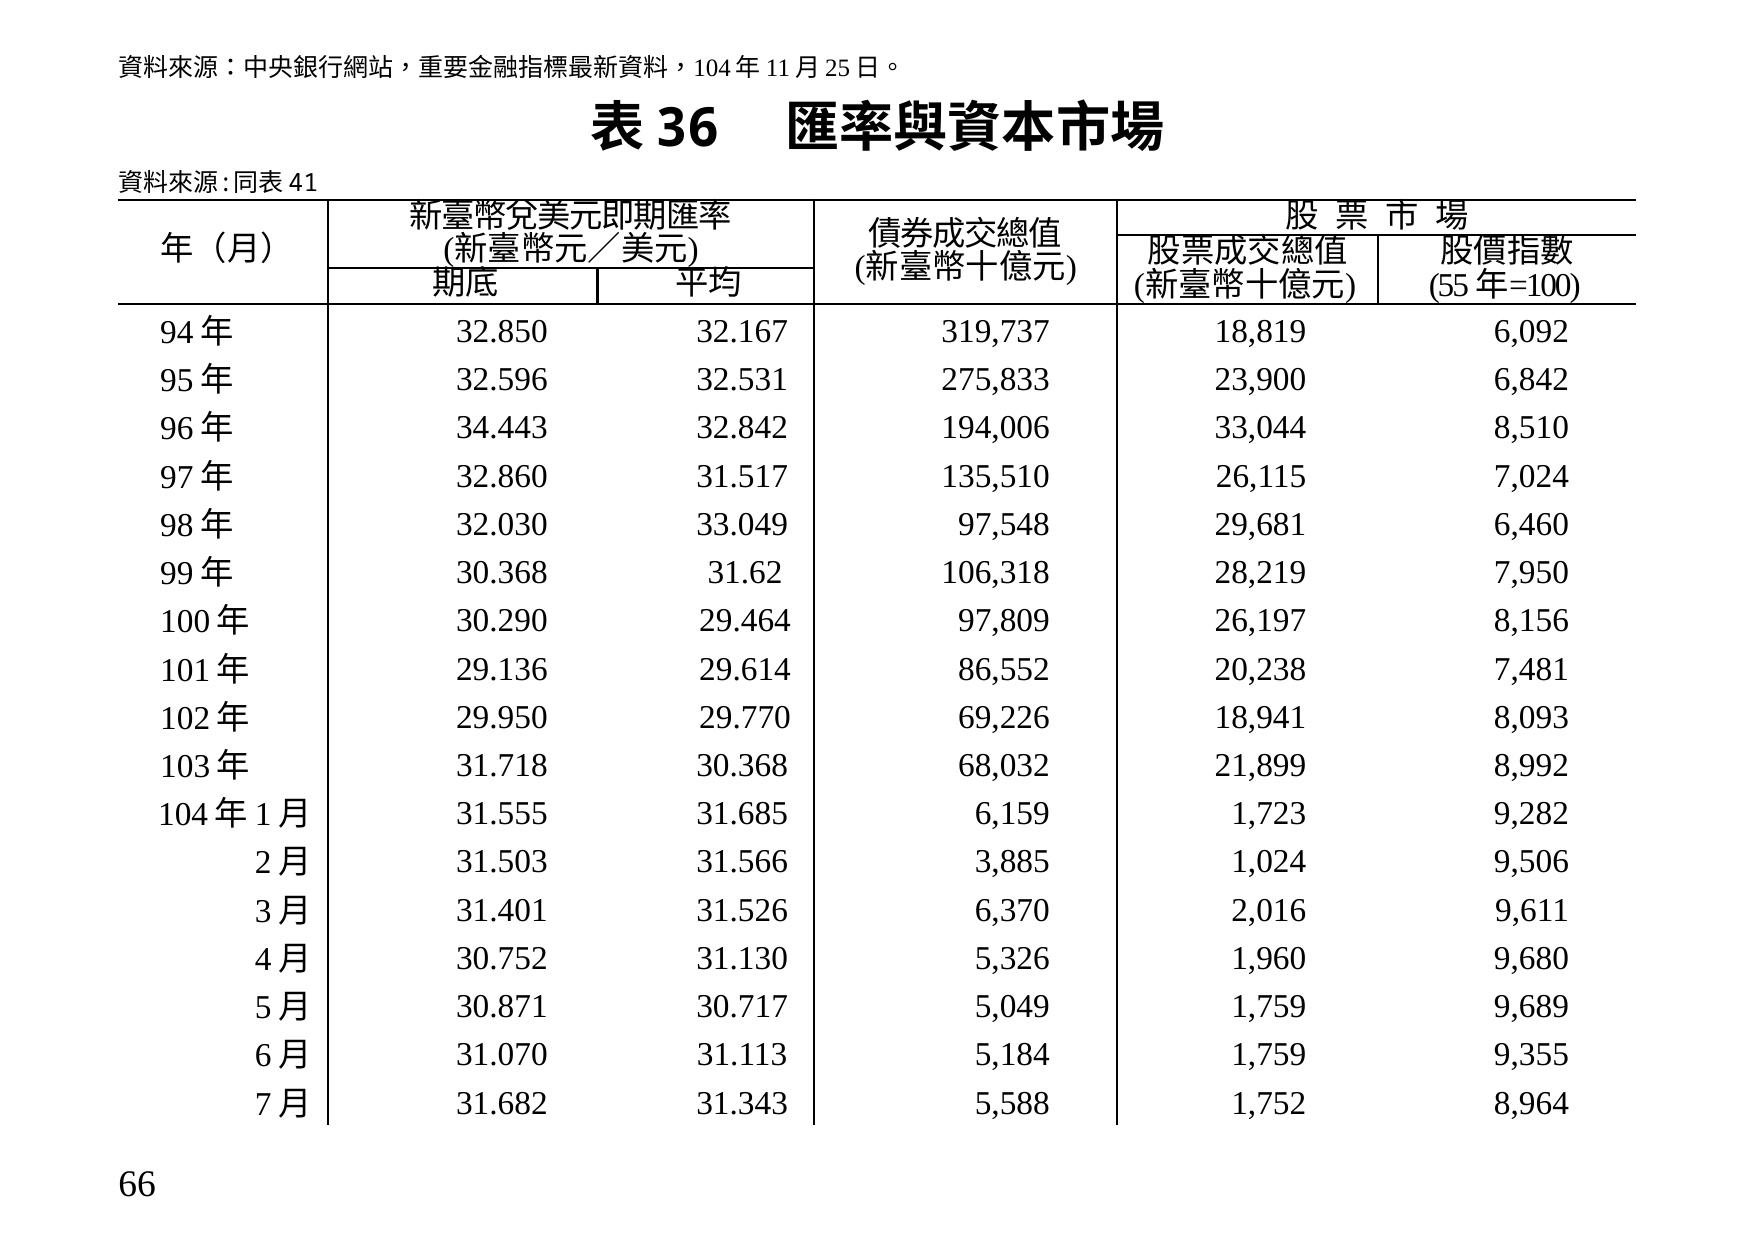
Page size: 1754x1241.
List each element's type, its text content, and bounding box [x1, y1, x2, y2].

table_cell 29.770 [598, 691, 813, 739]
table_cell 30.717 [598, 980, 813, 1028]
table_cell 33.049 [598, 498, 813, 546]
table_cell 7,481 [1374, 642, 1636, 691]
table_cell 6,159 [815, 787, 1116, 835]
table_cell 9,680 [1374, 932, 1636, 980]
table_cell 股票成交總值 (新臺幣十億元) [1118, 236, 1377, 303]
table_cell 2,016 [1118, 884, 1373, 932]
table_cell 30.871 [329, 980, 597, 1028]
table_cell 6月 [118, 1028, 327, 1076]
table_cell 29.950 [329, 691, 597, 739]
table_cell 8,964 [1374, 1076, 1636, 1124]
table_cell 7,950 [1374, 546, 1636, 594]
table_cell 97年 [118, 449, 327, 498]
table_cell 5,588 [815, 1076, 1116, 1124]
table_cell 32.842 [598, 401, 813, 449]
table_cell 194,006 [815, 401, 1116, 449]
table_cell 26,115 [1118, 449, 1373, 498]
table_cell 7,024 [1374, 449, 1636, 498]
table_cell 9,611 [1374, 884, 1636, 932]
table_cell 6,370 [815, 884, 1116, 932]
table_cell 18,941 [1118, 691, 1373, 739]
table_cell 32.531 [598, 353, 813, 401]
table_cell 1,759 [1118, 980, 1373, 1028]
table_cell 1,723 [1118, 787, 1373, 835]
table_cell 32.167 [598, 305, 813, 353]
table_cell 94年 [118, 305, 327, 353]
table_cell 9,282 [1374, 787, 1636, 835]
table_cell 30.368 [598, 739, 813, 787]
table_cell 23,900 [1118, 353, 1373, 401]
table_cell 1,960 [1118, 932, 1373, 980]
table_cell 32.030 [329, 498, 597, 546]
text 資料來源：中央銀行網站，重要金融指標最新資料，104年11月25日。 [118, 47, 1636, 83]
table_cell 期底 [329, 269, 596, 303]
table_cell 31.130 [598, 932, 813, 980]
table_cell 7月 [118, 1076, 327, 1124]
table_cell 8,510 [1374, 401, 1636, 449]
table_cell 97,809 [815, 594, 1116, 642]
table_cell 33,044 [1118, 401, 1373, 449]
table_header 新臺幣兌美元即期匯率 (新臺幣元／美元) [329, 201, 813, 267]
table_header 債券成交總值 (新臺幣十億元) [815, 201, 1116, 303]
table_cell 104年1月 [118, 787, 327, 835]
table_cell 5,326 [815, 932, 1116, 980]
table_cell 26,197 [1118, 594, 1373, 642]
table_header 年（月） [118, 201, 327, 303]
table_cell 1,759 [1118, 1028, 1373, 1076]
table_cell 9,355 [1374, 1028, 1636, 1076]
table_cell 4月 [118, 932, 327, 980]
table_cell 30.368 [329, 546, 597, 594]
table_cell 86,552 [815, 642, 1116, 691]
table_cell 99年 [118, 546, 327, 594]
table_cell 28,219 [1118, 546, 1373, 594]
table_cell 135,510 [815, 449, 1116, 498]
table_cell 6,842 [1374, 353, 1636, 401]
table_cell 18,819 [1118, 305, 1373, 353]
table_cell 29.614 [598, 642, 813, 691]
table_cell 29,681 [1118, 498, 1373, 546]
table_cell 5,049 [815, 980, 1116, 1028]
table_cell 95年 [118, 353, 327, 401]
table_cell 3,885 [815, 835, 1116, 883]
table_cell 31.401 [329, 884, 597, 932]
table_cell 98年 [118, 498, 327, 546]
table_header 股 票 市 場 [1118, 201, 1636, 234]
subtitle 表36 匯率與資本市場 [118, 83, 1636, 162]
table_cell 31.555 [329, 787, 597, 835]
table_cell 20,238 [1118, 642, 1373, 691]
table_cell 31.62 [598, 546, 813, 594]
table_cell 31.526 [598, 884, 813, 932]
table_cell 1,752 [1118, 1076, 1373, 1124]
table_cell 32.596 [329, 353, 597, 401]
table_cell 2月 [118, 835, 327, 883]
table_cell 34.443 [329, 401, 597, 449]
table_cell 96年 [118, 401, 327, 449]
table_cell 32.860 [329, 449, 597, 498]
table_cell 21,899 [1118, 739, 1373, 787]
table_cell 102年 [118, 691, 327, 739]
table_cell 9,506 [1374, 835, 1636, 883]
table_cell 1,024 [1118, 835, 1373, 883]
table_cell 8,992 [1374, 739, 1636, 787]
table_cell 68,032 [815, 739, 1116, 787]
table_cell 5月 [118, 980, 327, 1028]
table_cell 100年 [118, 594, 327, 642]
table_cell 29.136 [329, 642, 597, 691]
table_cell 106,318 [815, 546, 1116, 594]
table_cell 275,833 [815, 353, 1116, 401]
table_cell 31.566 [598, 835, 813, 883]
table_cell 101年 [118, 642, 327, 691]
table_cell 平均 [599, 269, 813, 303]
table_cell 6,092 [1374, 305, 1636, 353]
table_cell 31.517 [598, 449, 813, 498]
table_cell 319,737 [815, 305, 1116, 353]
table_cell 31.343 [598, 1076, 813, 1124]
table_cell 股價指數 (55年=100) [1379, 236, 1636, 303]
table_cell 29.464 [598, 594, 813, 642]
table_cell 31.718 [329, 739, 597, 787]
table_cell 31.113 [598, 1028, 813, 1076]
table_cell 31.503 [329, 835, 597, 883]
table_cell 30.290 [329, 594, 597, 642]
table_cell 69,226 [815, 691, 1116, 739]
text 資料來源:同表41 [118, 162, 1636, 198]
table_cell 6,460 [1374, 498, 1636, 546]
table_cell 103年 [118, 739, 327, 787]
table_cell 9,689 [1374, 980, 1636, 1028]
table_cell 8,156 [1374, 594, 1636, 642]
table_cell 31.682 [329, 1076, 597, 1124]
table_cell 31.070 [329, 1028, 597, 1076]
table_cell 97,548 [815, 498, 1116, 546]
table_cell 32.850 [329, 305, 597, 353]
table_cell 30.752 [329, 932, 597, 980]
table_cell 31.685 [598, 787, 813, 835]
table_cell 3月 [118, 884, 327, 932]
table_cell 5,184 [815, 1028, 1116, 1076]
table_cell 8,093 [1374, 691, 1636, 739]
